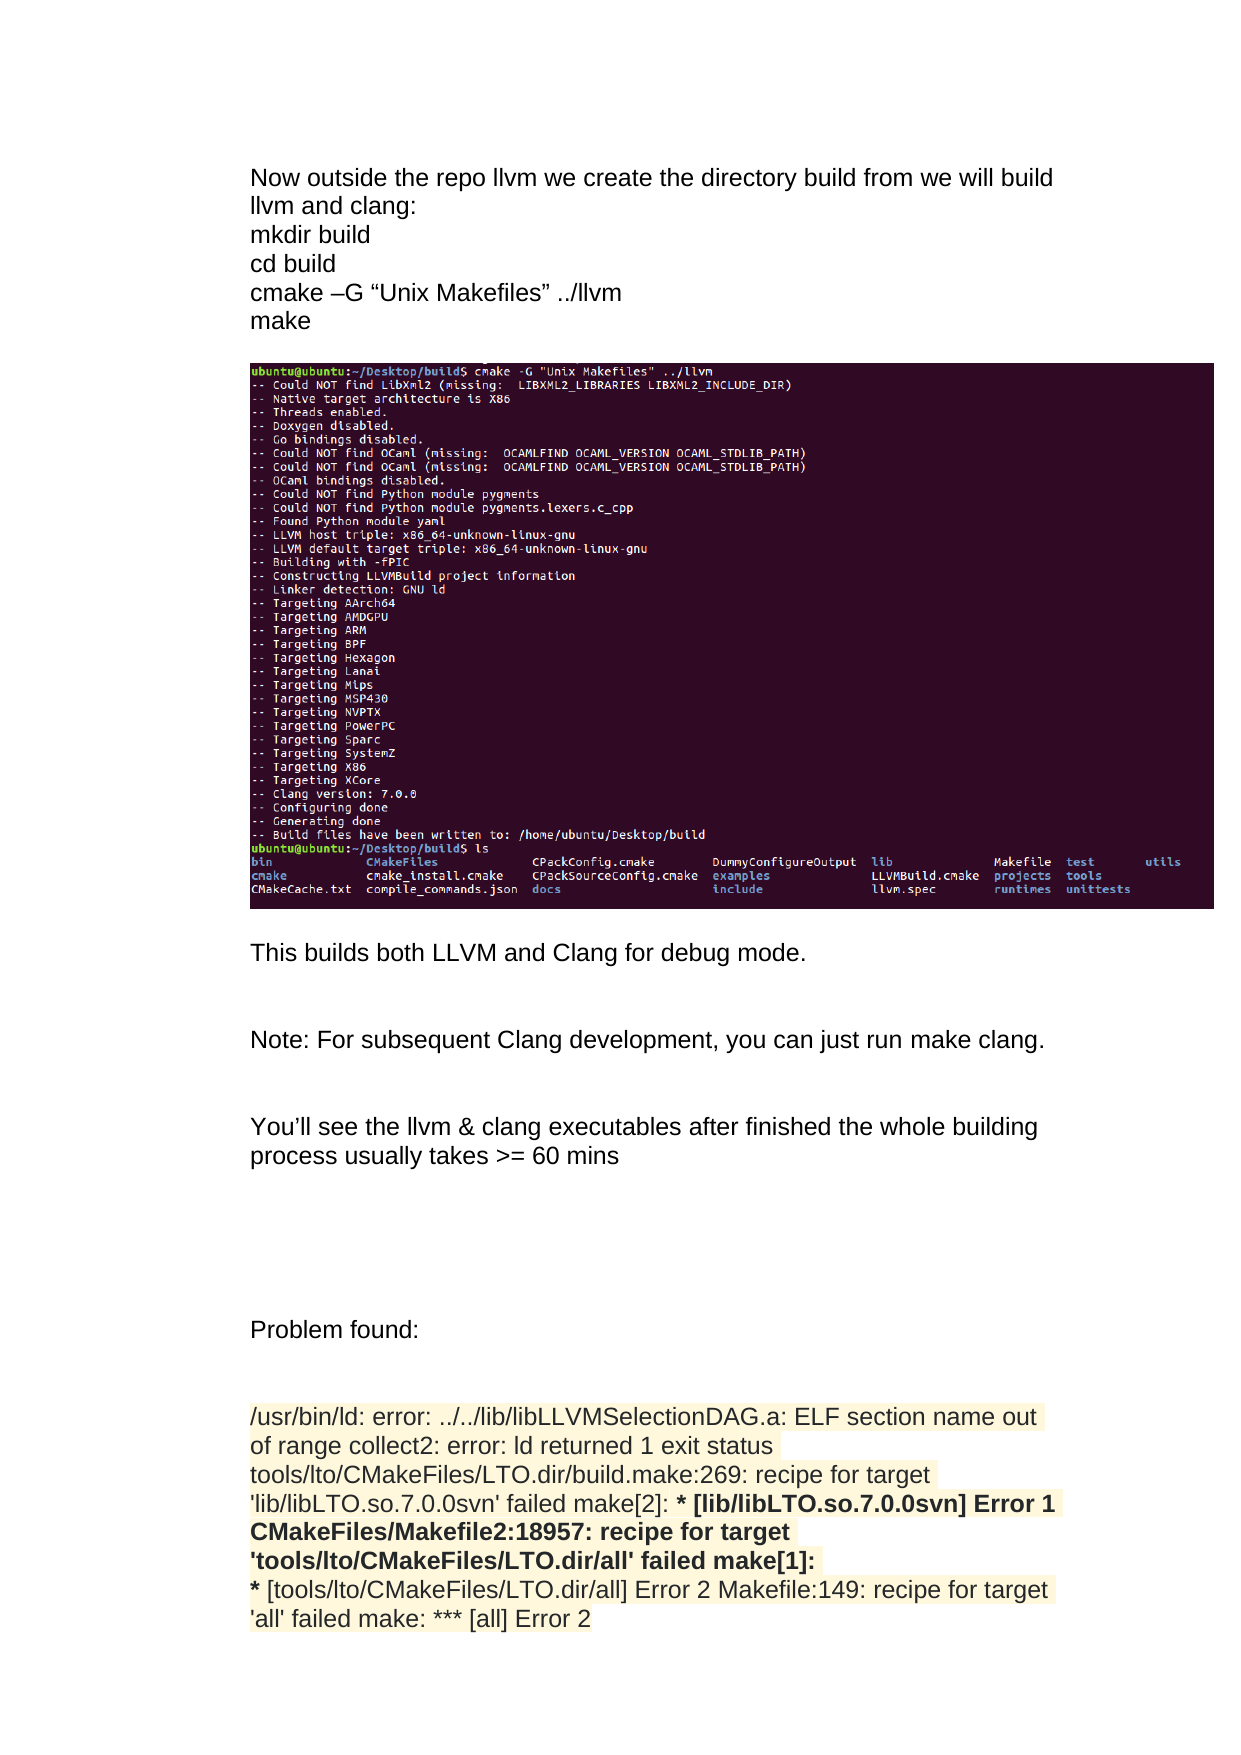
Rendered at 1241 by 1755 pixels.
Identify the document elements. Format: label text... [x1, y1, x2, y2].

text make [250, 306, 1065, 335]
text This builds both LLVM and Clang for debug mode. [250, 938, 1065, 967]
text Note: For subsequent Clang development, you can just run make clang. [250, 1025, 1065, 1054]
text Problem found: [250, 1315, 1065, 1344]
picture [250, 363, 1214, 909]
text Now outside the repo llvm we create the directory build from we will build llvm and clang: [250, 162, 1065, 220]
text mkdir build [250, 220, 1065, 249]
text /usr/bin/ld: error: ../../lib/libLLVMSelectionDAG.a: ELF section name out of range collect2: error: ld returned 1 exit status tools/lto/CMakeFiles/LTO.dir/build.make:269: recipe for target 'lib/libLTO.so.7.0.0svn' failed make[2]: * [lib/libLTO.so.7.0.0svn] Error 1 CMakeFiles/Makefile2:18957: recipe for target 'tools/lto/CMakeFiles/LTO.dir/all' failed make[1]: * [tools/lto/CMakeFiles/LTO.dir/all] Error 2 Makefile:149: recipe for target 'all' failed make: *** [all] Error 2 [250, 1402, 1065, 1632]
text You’ll see the llvm & clang executables after finished the whole building process usually takes >= 60 mins [250, 1112, 1065, 1170]
text cmake –G “Unix Makefiles” ../llvm [250, 277, 1065, 306]
text cd build [250, 249, 1065, 277]
